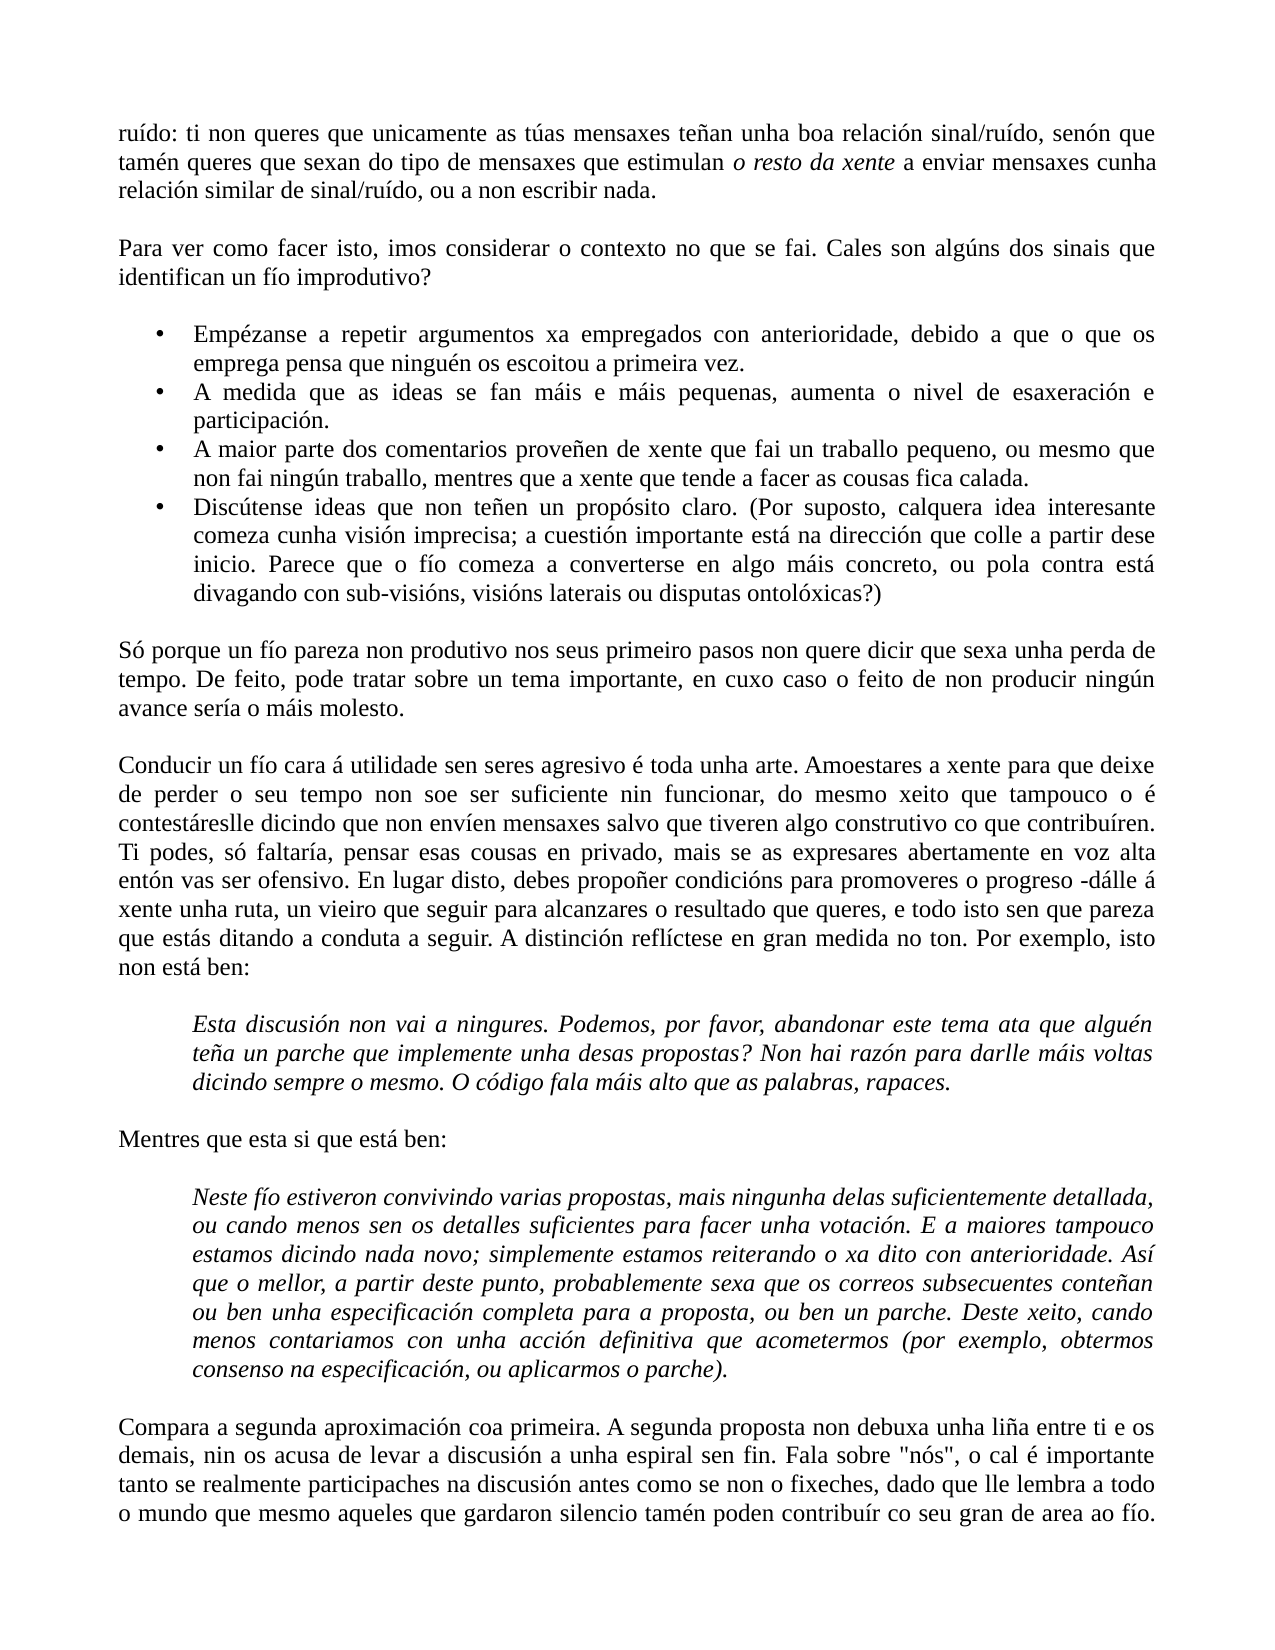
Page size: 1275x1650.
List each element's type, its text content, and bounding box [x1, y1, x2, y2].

text Esta discusión non vai a ningures. Podemos, por favor, abandonar este tema ata que alguén teña un parche que implemente unha desas propostas? Non hai razón para darlle máis voltas dicindo sempre o mesmo. O código fala máis alto que as palabras, rapaces. [192, 1009, 1157, 1096]
text Conducir un fío cara á utilidade sen seres agresivo é toda unha arte. Amoestares a xente para que deixe de perder o seu tempo non soe ser suficiente nin funcionar, do mesmo xeito que tampouco o é contestáreslle dicindo que non envíen mensaxes salvo que tiveren algo construtivo co que contribuíren. Ti podes, só faltaría, pensar esas cousas en privado, mais se as expresares abertamente en voz alta entón vas ser ofensivo. En lugar disto, debes propoñer condicións para promoveres o progreso -dálle á xente unha ruta, un vieiro que seguir para alcanzares o resultado que queres, e todo isto sen que pareza que estás ditando a conduta a seguir. A distinción reflíctese en gran medida no ton. Por exemplo, isto non está ben: [118, 751, 1157, 981]
text Para ver como facer isto, imos considerar o contexto no que se fai. Cales son algúns dos sinais que identifican un fío improdutivo? [118, 233, 1157, 291]
text Compara a segunda aproximación coa primeira. A segunda proposta non debuxa unha liña entre ti e os demais, nin os acusa de levar a discusión a unha espiral sen fin. Fala sobre "nós", o cal é importante tanto se realmente participaches na discusión antes como se non o fixeches, dado que lle lembra a todo o mundo que mesmo aqueles que gardaron silencio tamén poden contribuír co seu gran de area ao fío. [118, 1412, 1157, 1527]
text ruído: ti non queres que unicamente as túas mensaxes teñan unha boa relación sinal/ruído, senón que tamén queres que sexan do tipo de mensaxes que estimulan o resto da xente a enviar mensaxes cunha relación similar de sinal/ruído, ou a non escribir nada. [118, 118, 1157, 204]
list Discútense ideas que non teñen un propósito claro. (Por suposto, calquera idea interesante comeza cunha visión imprecisa; a cuestión importante está na dirección que colle a partir dese inicio. Parece que o fío comeza a converterse en algo máis concreto, ou pola contra está divagando con sub-visións, visións laterais ou disputas ontolóxicas?) [156, 492, 1157, 607]
text Só porque un fío pareza non produtivo nos seus primeiro pasos non quere dicir que sexa unha perda de tempo. De feito, pode tratar sobre un tema importante, en cuxo caso o feito de non producir ningún avance sería o máis molesto. [118, 636, 1157, 722]
list A maior parte dos comentarios proveñen de xente que fai un traballo pequeno, ou mesmo que non fai ningún traballo, mentres que a xente que tende a facer as cousas fica calada. [156, 434, 1157, 492]
text Neste fío estiveron convivindo varias propostas, mais ningunha delas suficientemente detallada, ou cando menos sen os detalles suficientes para facer unha votación. E a maiores tampouco estamos dicindo nada novo; simplemente estamos reiterando o xa dito con anterioridade. Así que o mellor, a partir deste punto, probablemente sexa que os correos subsecuentes conteñan ou ben unha especificación completa para a proposta, ou ben un parche. Deste xeito, cando menos contariamos con unha acción definitiva que acometermos (por exemplo, obtermos consenso na especificación, ou aplicarmos o parche). [192, 1182, 1157, 1383]
list A medida que as ideas se fan máis e máis pequenas, aumenta o nivel de esaxeración e participación. [156, 377, 1157, 434]
list Empézanse a repetir argumentos xa empregados con anterioridade, debido a que o que os emprega pensa que ninguén os escoitou a primeira vez. [156, 319, 1157, 377]
text Mentres que esta si que está ben: [118, 1124, 1157, 1153]
